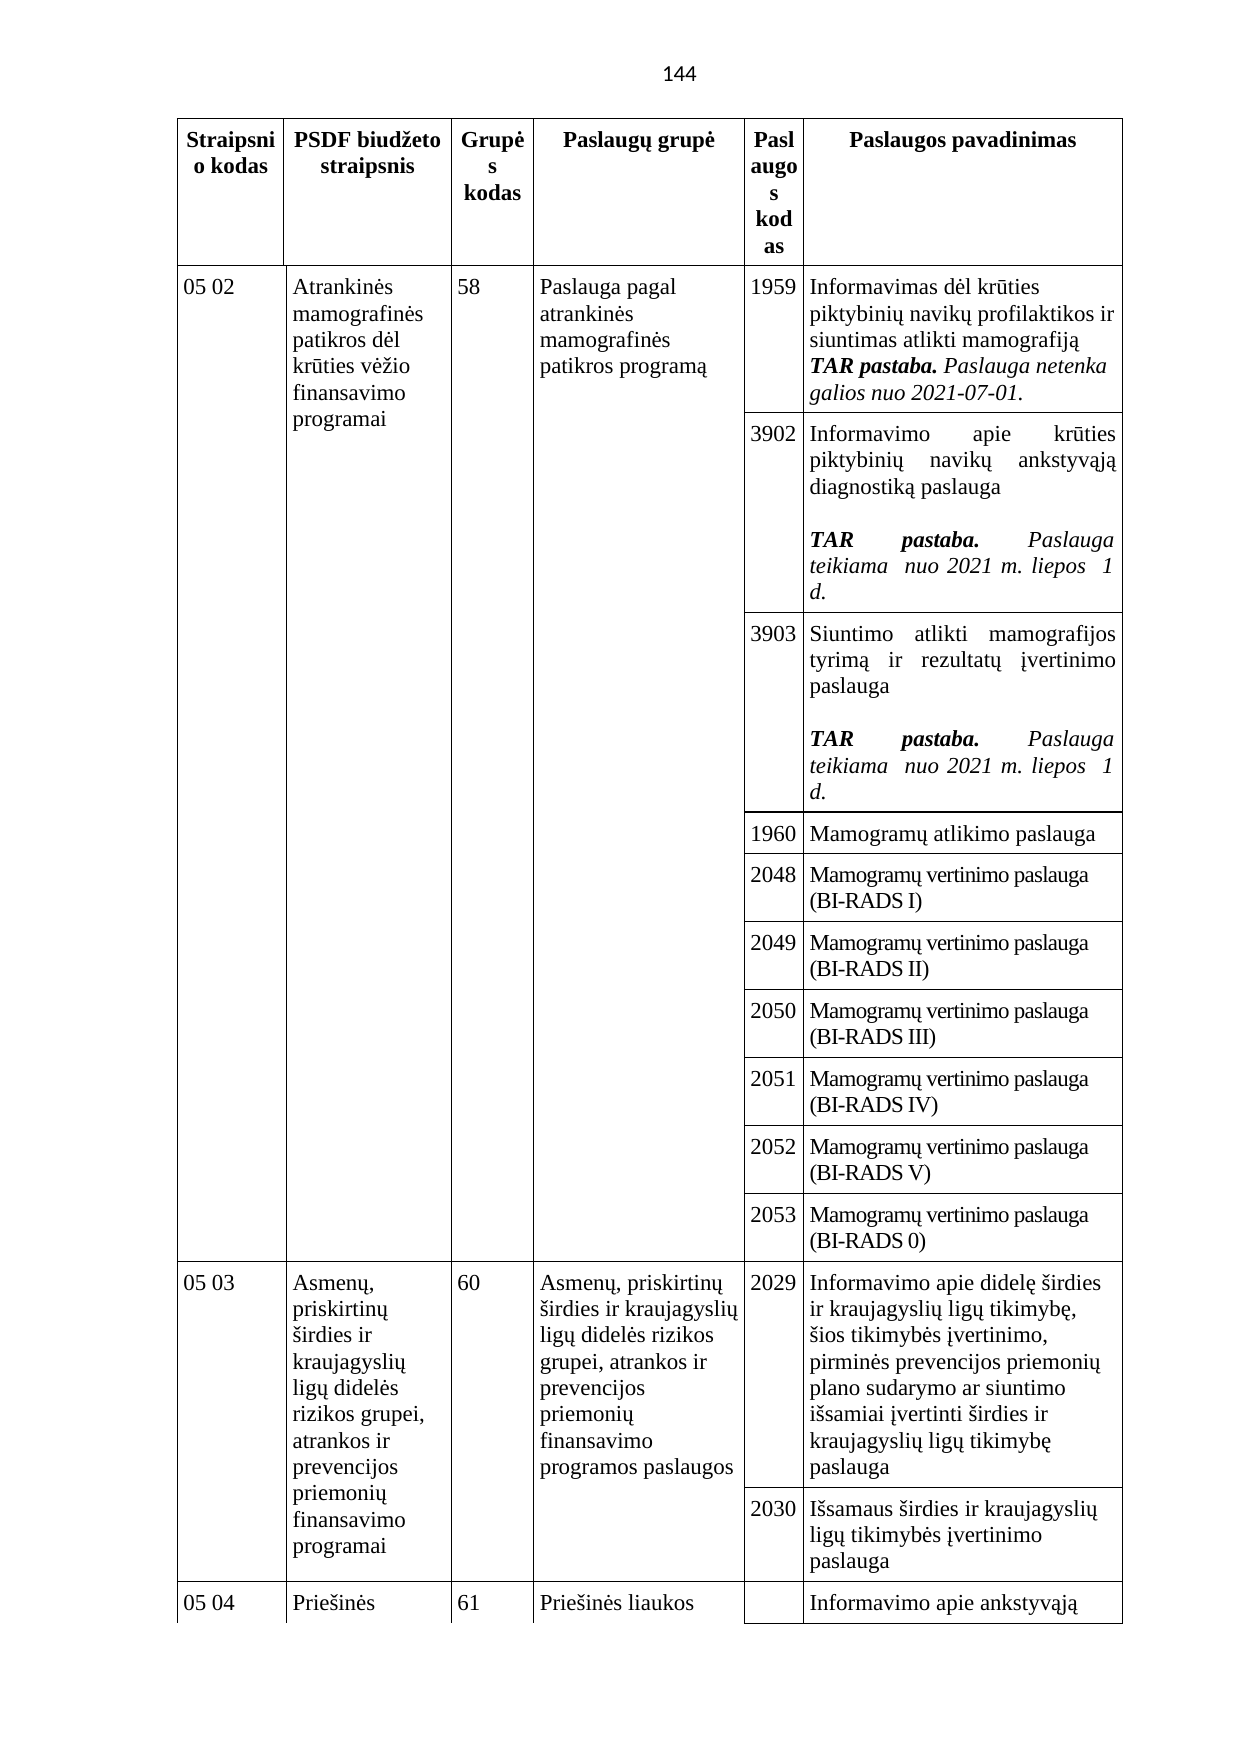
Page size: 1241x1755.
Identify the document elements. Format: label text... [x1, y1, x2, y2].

table_cell Informavimo apie krūties piktybinių navikų ankstyvąją diagnostiką paslauga TAR pastaba. Paslauga teikiama nuo 2021 m. liepos 1 d. [804, 413, 1122, 612]
table_cell [287, 921, 451, 989]
table_cell 60 [452, 1262, 533, 1487]
table_cell Informavimo apie ankstyvąją [804, 1582, 1122, 1622]
table_cell [452, 811, 533, 853]
table_cell [452, 1487, 533, 1581]
table_cell [178, 811, 286, 853]
table_cell Priešinės [287, 1582, 451, 1622]
table_header Straipsnio kodas [178, 119, 283, 265]
table_header Paslaugų grupė [534, 119, 744, 265]
table_cell 2049 [745, 922, 803, 989]
table_cell Siuntimo atlikti mamografijos tyrimą ir rezultatų įvertinimo paslauga TAR pastaba. Paslauga teikiama nuo 2021 m. liepos 1 d. [804, 613, 1122, 811]
table_cell Mamogramų vertinimo paslauga (BI-RADS 0) [804, 1194, 1122, 1261]
table_cell 2048 [745, 854, 803, 921]
table_cell [534, 1057, 744, 1125]
table_cell 2050 [745, 990, 803, 1057]
table_cell Informavimo apie didelę širdies ir kraujagyslių ligų tikimybę, šios tikimybės įvertinimo, pirminės prevencijos priemonių plano sudarymo ar siuntimo išsamiai įvertinti širdies ir kraujagyslių ligų tikimybę paslauga [804, 1262, 1122, 1487]
table_cell 05 03 [178, 1262, 286, 1487]
table_cell [452, 412, 533, 612]
table_cell [452, 921, 533, 989]
table_cell 1960 [745, 813, 803, 853]
table_cell 2051 [745, 1058, 803, 1125]
table_cell [534, 989, 744, 1057]
table_cell [452, 1125, 533, 1193]
table_cell Mamogramų atlikimo paslauga [804, 813, 1122, 853]
table_cell Informavimas dėl krūties piktybinių navikų profilaktikos ir siuntimas atlikti mamografiją TAR pastaba. Paslauga netenka galios nuo 2021-07-01. [804, 266, 1122, 412]
table_cell Mamogramų vertinimo paslauga (BI-RADS III) [804, 990, 1122, 1057]
table_cell [178, 853, 286, 921]
table_cell [452, 1057, 533, 1125]
table_cell 05 02 [178, 266, 286, 412]
table_cell [534, 1125, 744, 1193]
table_cell Asmenų, priskirtinų širdies ir kraujagyslių ligų didelės rizikos grupei, atrankos ir prevencijos priemonių finansavimo programai [287, 1262, 451, 1581]
table_cell [178, 1057, 286, 1125]
table_cell [534, 1193, 744, 1261]
table_cell [287, 1125, 451, 1193]
table_cell [178, 921, 286, 989]
table_cell [178, 1487, 286, 1581]
table_header Grupės kodas [452, 119, 533, 265]
table_cell 1959 [745, 266, 803, 412]
table_cell Paslauga pagal atrankinės mamografinės patikros programą [534, 266, 744, 853]
table_cell [178, 989, 286, 1057]
table_cell 58 [452, 266, 533, 412]
table_cell 2029 [745, 1262, 803, 1487]
table_cell [178, 612, 286, 811]
table_cell [452, 1193, 533, 1261]
table_cell [287, 1057, 451, 1125]
table_cell 2052 [745, 1126, 803, 1193]
table_cell Mamogramų vertinimo paslauga (BI-RADS II) [804, 922, 1122, 989]
table_header Paslaugos pavadinimas [804, 119, 1122, 265]
table_cell [287, 989, 451, 1057]
table_cell [178, 412, 286, 612]
table_cell Mamogramų vertinimo paslauga (BI-RADS I) [804, 854, 1122, 921]
table_cell [287, 1193, 451, 1261]
table_cell 2053 [745, 1194, 803, 1261]
table_cell Išsamaus širdies ir kraujagyslių ligų tikimybės įvertinimo paslauga [804, 1488, 1122, 1581]
table_cell [452, 989, 533, 1057]
table_cell Mamogramų vertinimo paslauga (BI-RADS IV) [804, 1058, 1122, 1125]
table_cell [452, 853, 533, 921]
table_cell [534, 853, 744, 921]
table_cell Atrankinės mamografinės patikros dėl krūties vėžio finansavimo programai [287, 266, 451, 921]
table_cell [745, 1582, 803, 1622]
table_cell [534, 921, 744, 989]
table_cell [178, 1193, 286, 1261]
table_cell 3903 [745, 613, 803, 811]
table_header PSDF biudžeto straipsnis [284, 119, 451, 265]
table_cell [452, 612, 533, 811]
table_cell [178, 1125, 286, 1193]
table_cell Mamogramų vertinimo paslauga (BI-RADS V) [804, 1126, 1122, 1193]
table_header Paslaugos kodas [745, 119, 803, 265]
table_cell 61 [452, 1582, 533, 1622]
table_cell Asmenų, priskirtinų širdies ir kraujagyslių ligų didelės rizikos grupei, atrankos ir prevencijos priemonių finansavimo programos paslaugos [534, 1262, 744, 1581]
table_cell 05 04 [178, 1582, 286, 1622]
table_cell 2030 [745, 1488, 803, 1581]
table_cell 3902 [745, 413, 803, 612]
table_cell Priešinės liaukos [534, 1582, 744, 1622]
